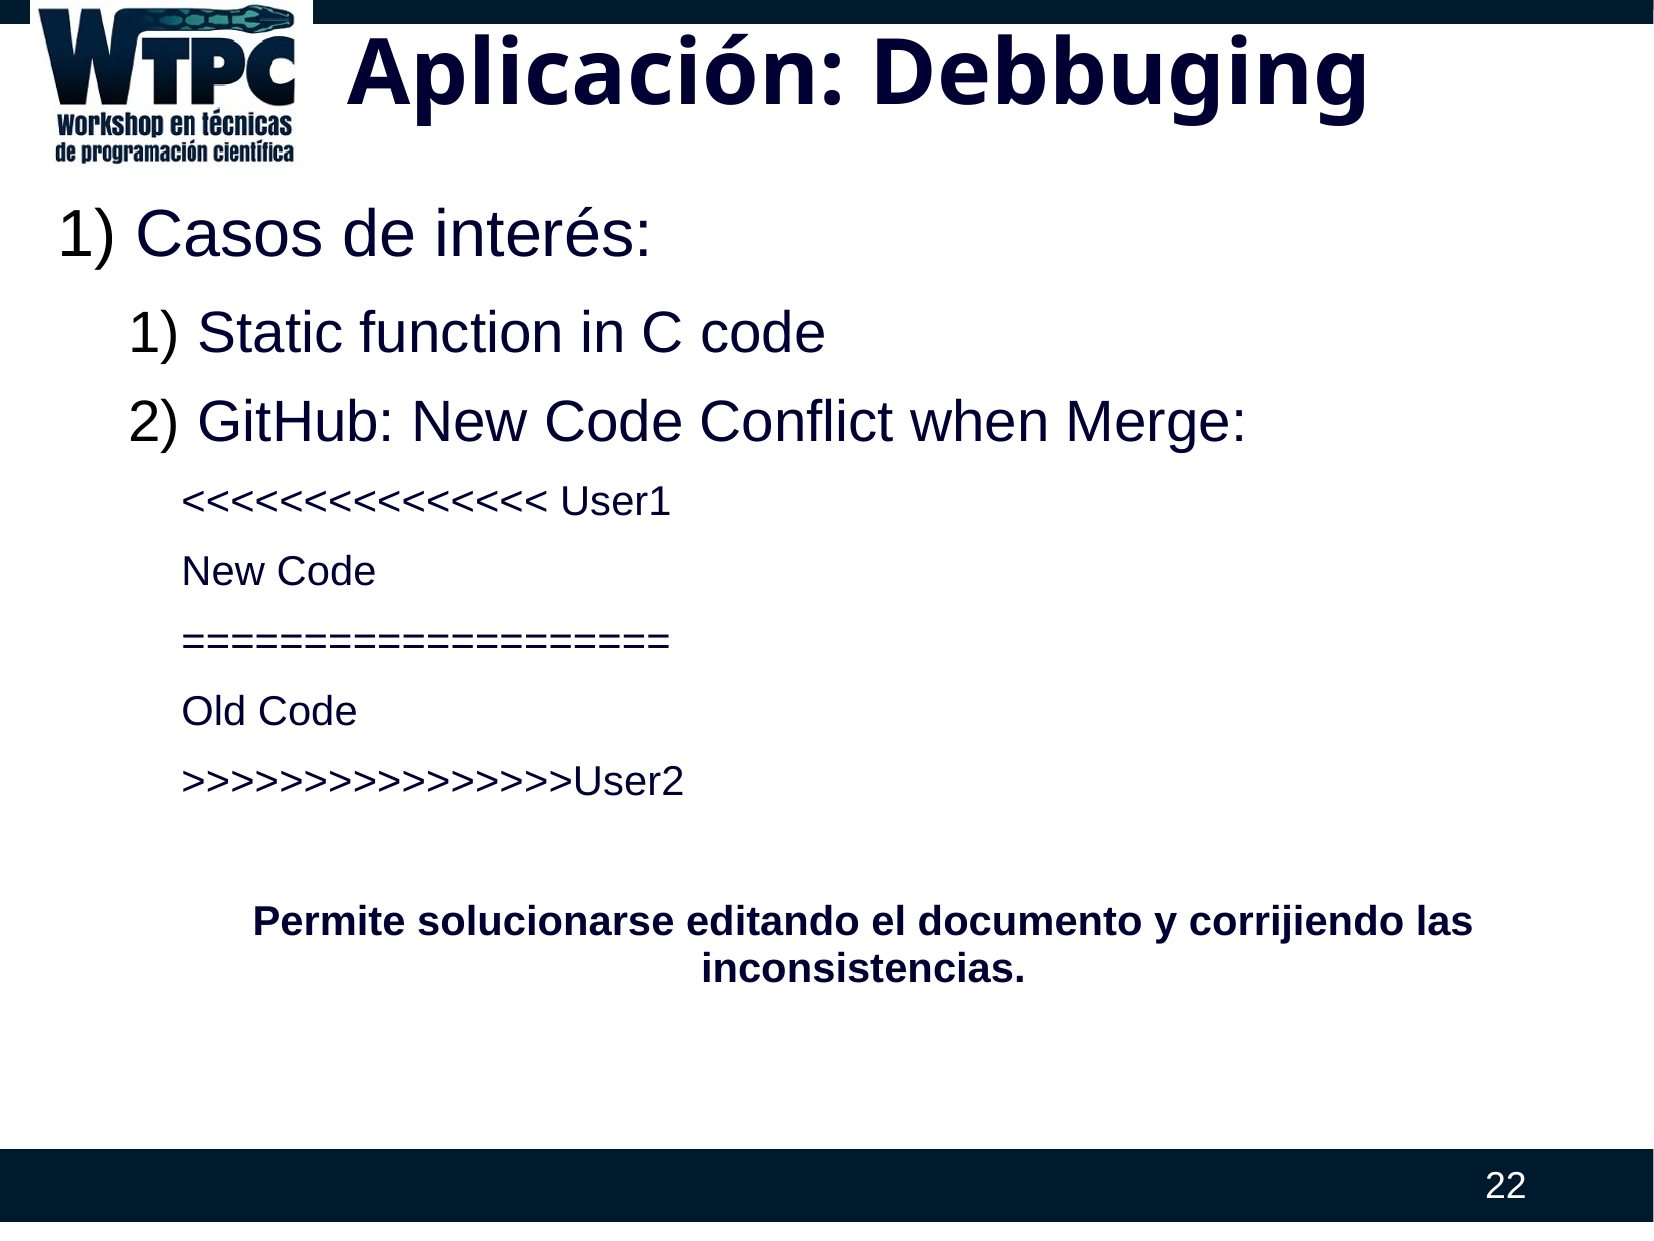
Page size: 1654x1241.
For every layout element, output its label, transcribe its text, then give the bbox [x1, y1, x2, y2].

text_box [1470, 1156, 1654, 1228]
picture [0, 1149, 1654, 1223]
title Aplicación: Debbuging [347, 24, 1569, 125]
picture [0, 0, 1654, 175]
list Casos de interés: Static function in C code GitHub: New Code Conflict when Merge: <<<<<<<<<<<<<<< User1 New Code ==================== Old Code >>>>>>>>>>>>>>>>User2 Permite solucionarse editando el documento y corrijiendo las inconsistencias. [39, 195, 1617, 1106]
